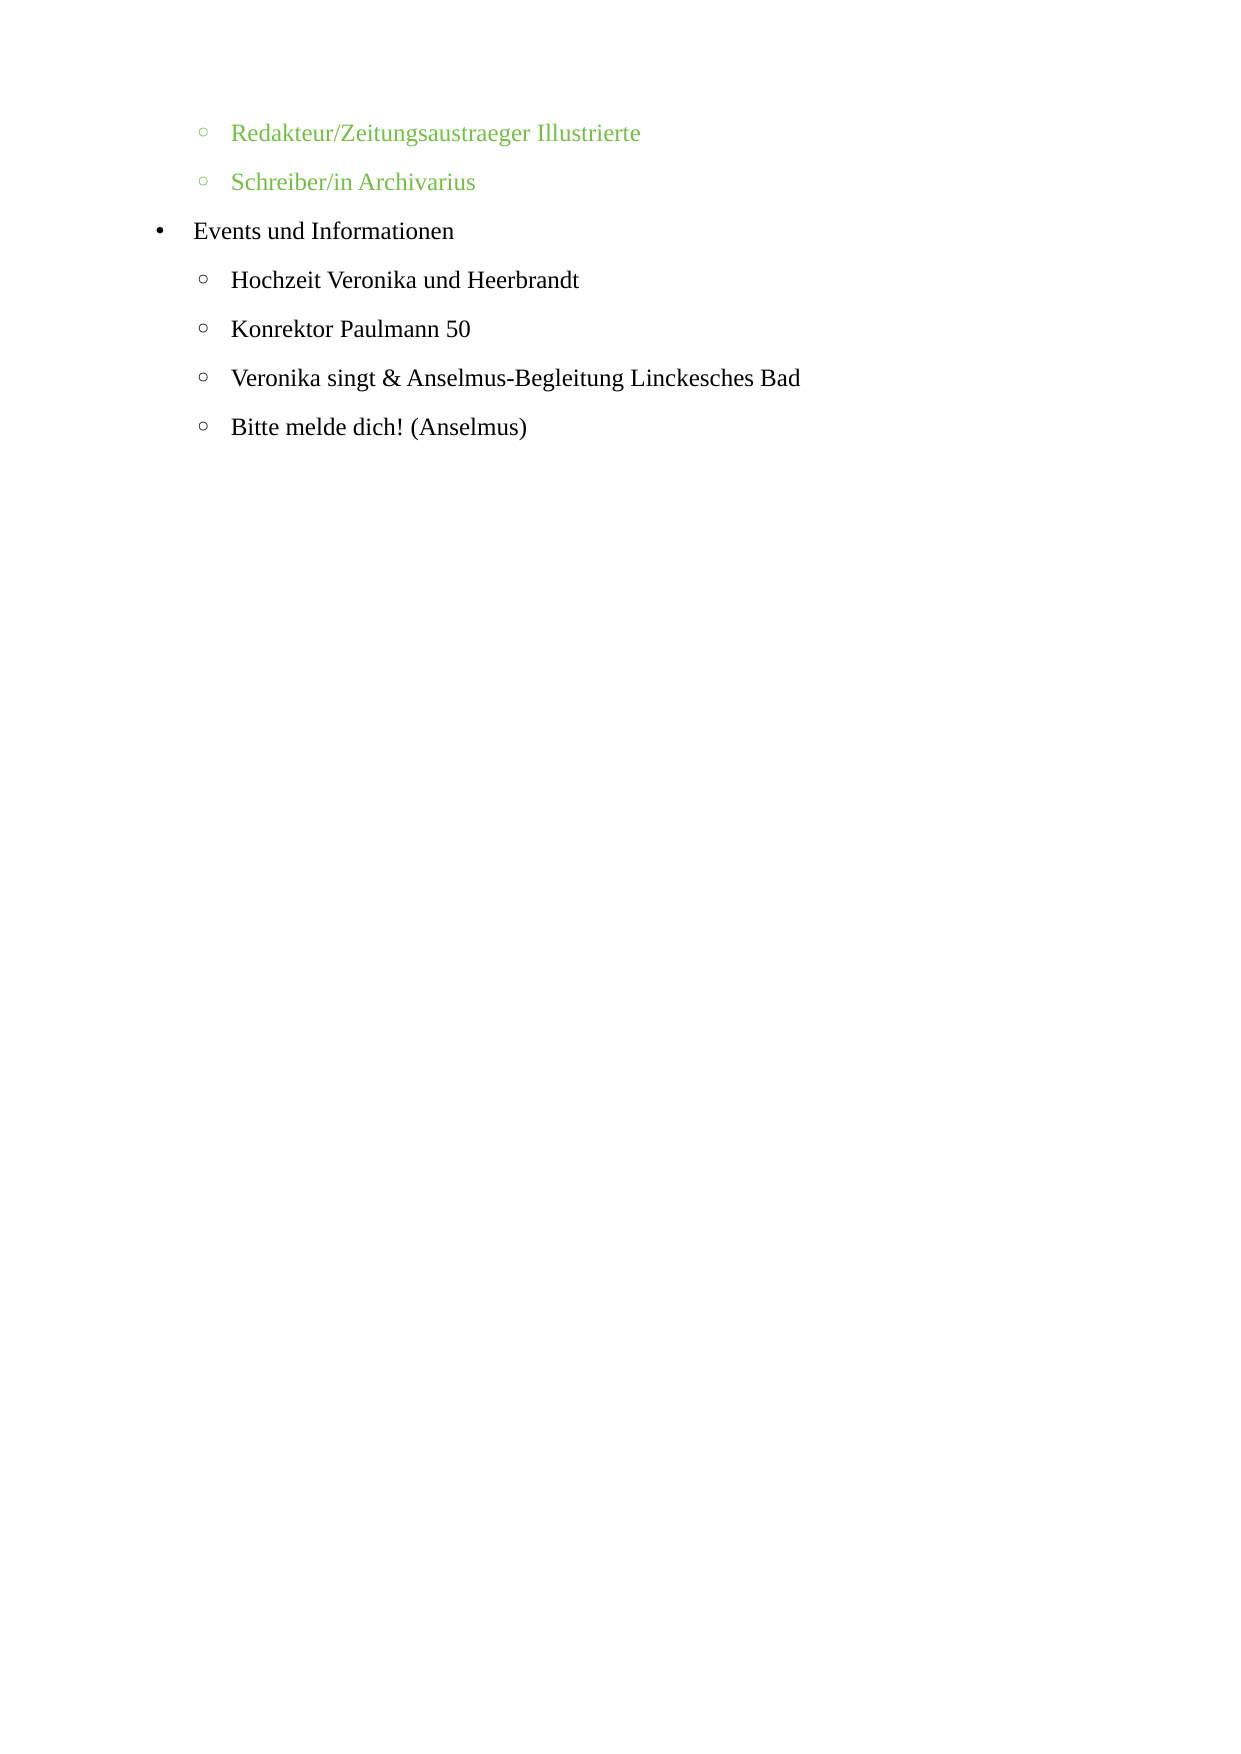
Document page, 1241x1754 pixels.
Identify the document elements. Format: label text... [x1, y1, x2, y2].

list Schreiber/in Archivarius [193, 167, 1122, 196]
list Konrektor Paulmann 50 [193, 314, 1122, 343]
list Bitte melde dich! (Anselmus) [193, 412, 1122, 441]
list Veronika singt & Anselmus-Begleitung Linckesches Bad [193, 363, 1122, 392]
list Redakteur/Zeitungsaustraeger Illustrierte [193, 118, 1122, 147]
list Events und Informationen [156, 216, 1122, 245]
list Hochzeit Veronika und Heerbrandt [193, 265, 1122, 294]
